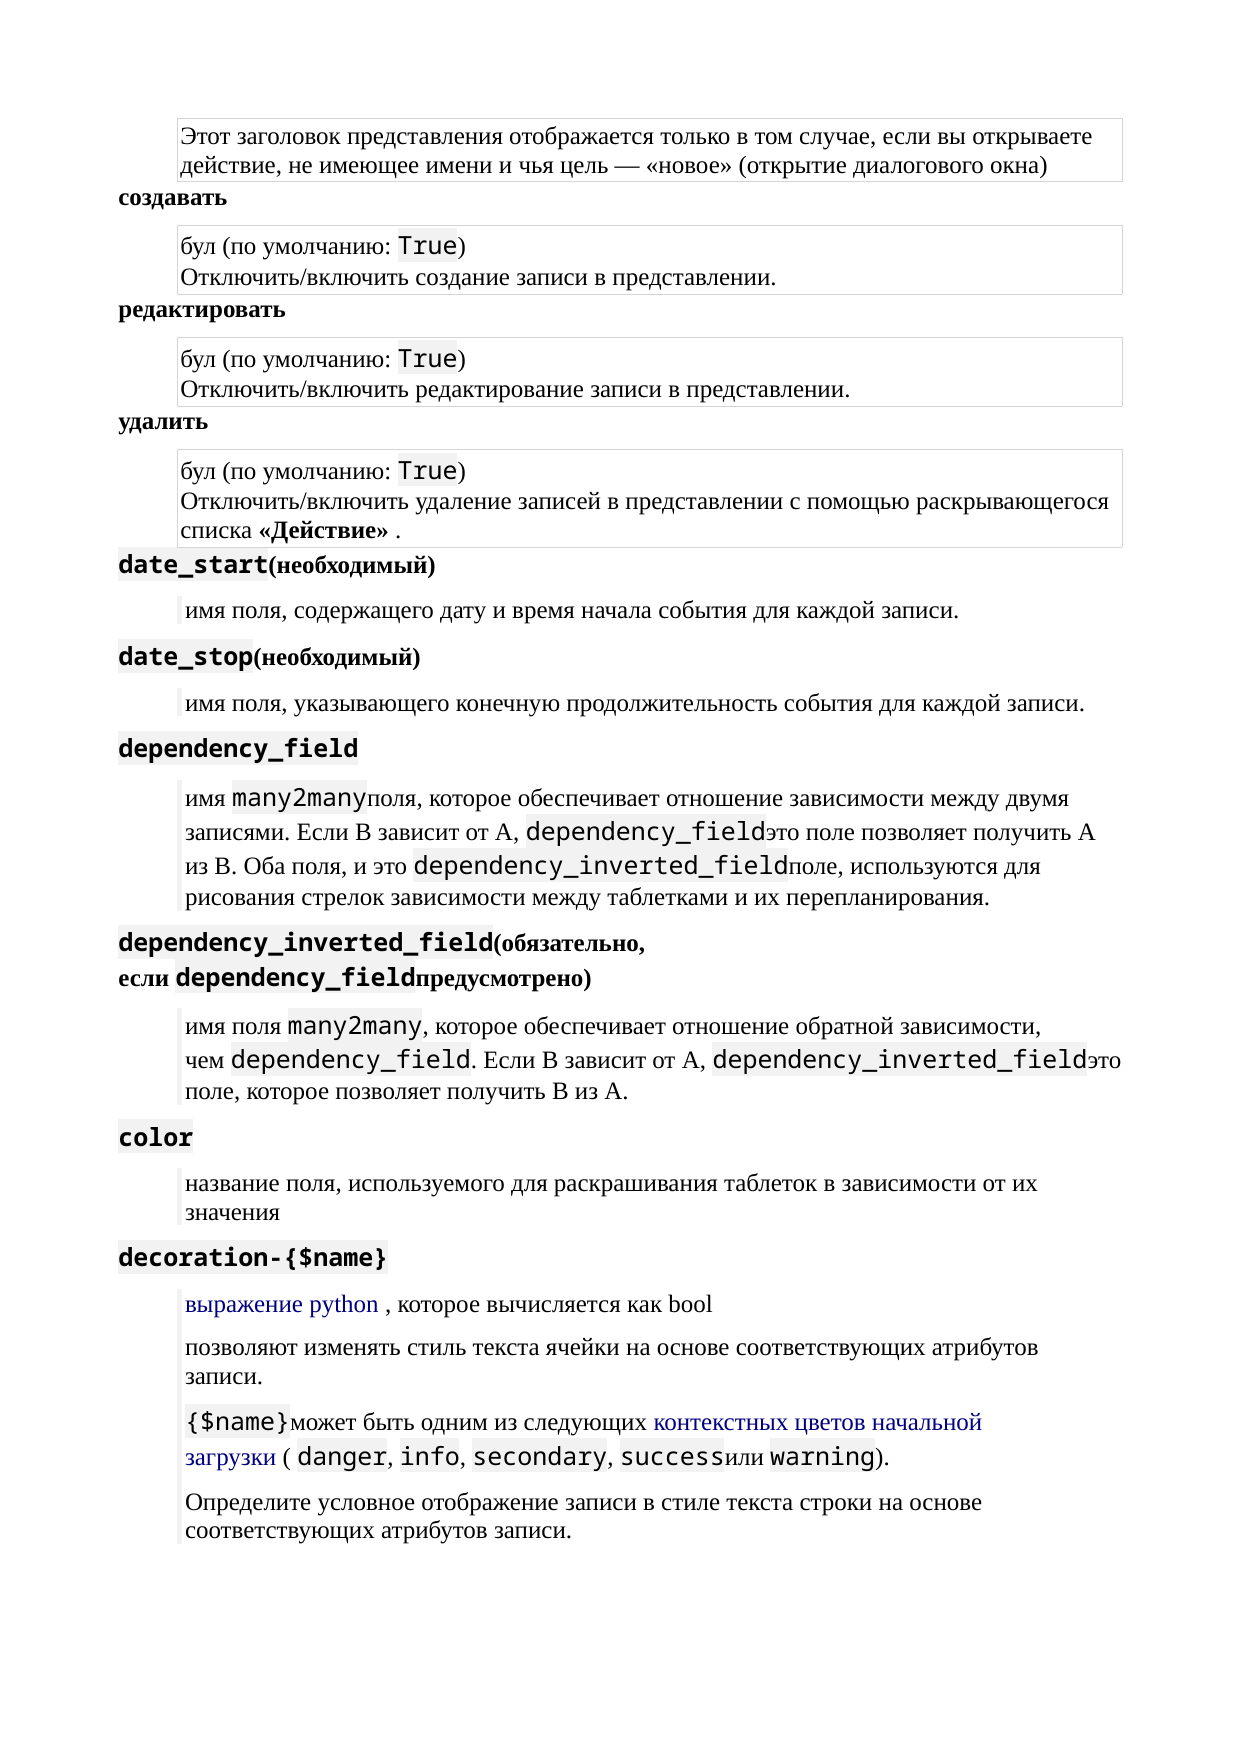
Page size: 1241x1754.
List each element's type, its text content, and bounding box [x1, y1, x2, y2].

list Отключить/включить удаление записей в представлении с помощью раскрывающегося списка «Действие» . [178, 483, 1122, 547]
list имя поля, указывающего конечную продолжительность события для каждой записи. [182, 688, 1122, 716]
list позволяют изменять стиль текста ячейки на основе соответствующих атрибутов записи. [182, 1332, 1122, 1389]
subtitle создавать [118, 182, 1122, 210]
list Этот заголовок представления отображается только в том случае, если вы открываете действие, не имеющее имени и чья цель — «новое» (открытие диалогового окна) [178, 119, 1122, 181]
list Отключить/включить создание записи в представлении. [178, 259, 1122, 294]
list имя поля, содержащего дату и время начала события для каждой записи. [182, 596, 1122, 624]
subtitle редактировать [118, 294, 1122, 323]
subtitle dependency_inverted_field(обязательно, если dependency_fieldпредусмотрено) [118, 925, 1122, 993]
list Отключить/включить редактирование записи в представлении. [178, 371, 1122, 406]
list выражение python , которое вычисляется как bool [182, 1289, 1122, 1317]
subtitle dependency_field [118, 731, 1122, 765]
list название поля, используемого для раскрашивания таблеток в зависимости от их значения [182, 1168, 1122, 1225]
subtitle date_stop(необходимый) [118, 639, 1122, 673]
subtitle decoration-{$name} [118, 1240, 1122, 1274]
list имя many2manyполя, которое обеспечивает отношение зависимости между двумя записями. Если B зависит от A, dependency_fieldэто поле позволяет получить A из B. Оба поля, и это dependency_inverted_fieldполе, используются для рисования стрелок зависимости между таблетками и их перепланирования. [177, 779, 1122, 911]
subtitle color [118, 1119, 1122, 1153]
list Определите условное отображение записи в стиле текста строки на основе соответствующих атрибутов записи. [182, 1487, 1122, 1544]
list имя поля many2many, которое обеспечивает отношение обратной зависимости, чем dependency_field. Если B зависит от A, dependency_inverted_fieldэто поле, которое позволяет получить B из A. [182, 1008, 1122, 1105]
subtitle date_start(необходимый) [118, 547, 1122, 581]
list бул (по умолчанию: True) [178, 450, 1122, 483]
list бул (по умолчанию: True) [178, 226, 1122, 259]
list бул (по умолчанию: True) [178, 338, 1122, 371]
subtitle удалить [118, 406, 1122, 435]
list {$name}может быть одним из следующих контекстных цветов начальной загрузки ( danger, info, secondary, successили warning). [182, 1404, 1122, 1472]
